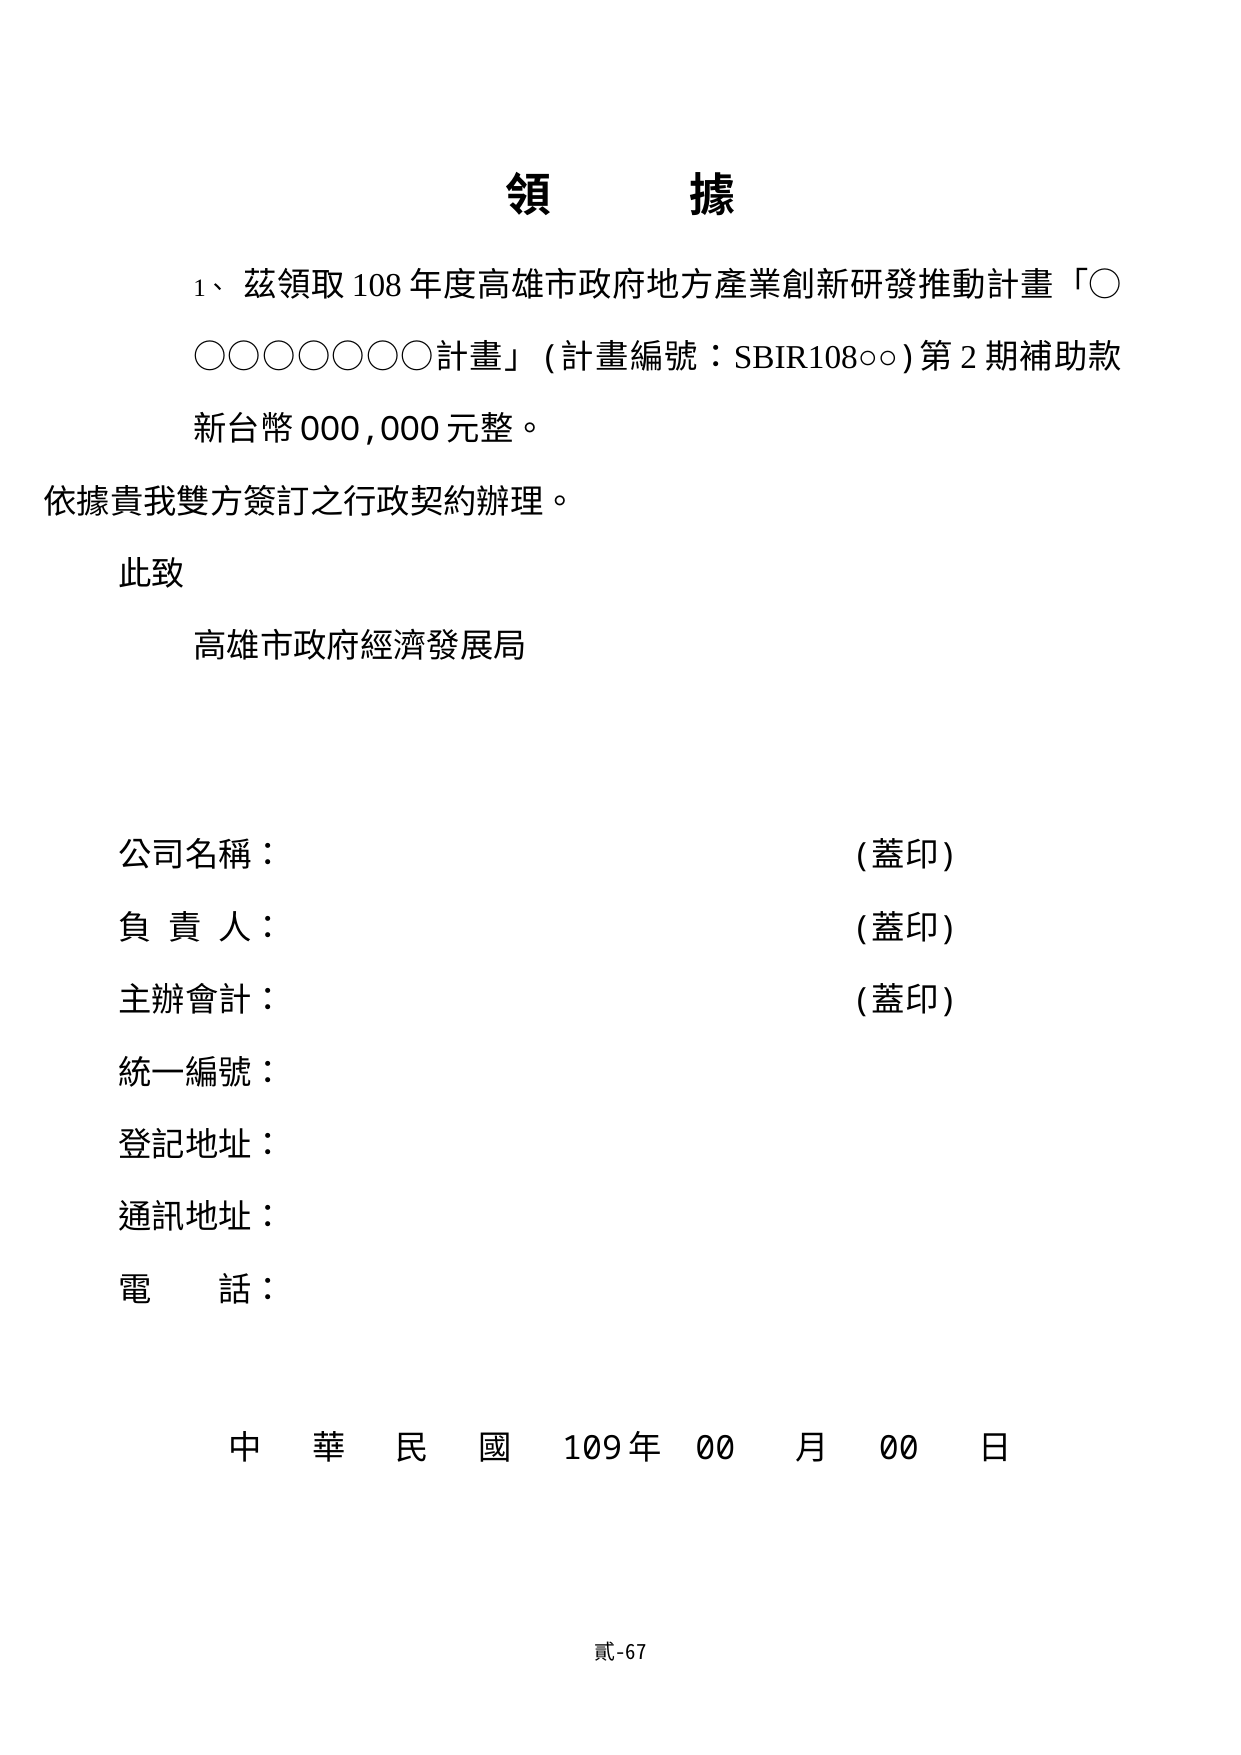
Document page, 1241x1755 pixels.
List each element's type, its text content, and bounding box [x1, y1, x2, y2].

list 茲領取108年度高雄市政府地方產業創新研發推動計畫「○○○○○○○○計畫」(計畫編號：SBIR108○○)第2期補助款新台幣OOO,OOO元整。 [193, 257, 1122, 451]
text 高雄市政府經濟發展局 [193, 619, 1122, 667]
text 電 話： [118, 1262, 1122, 1311]
text 中 華 民 國 109年 00 月 00 日 [118, 1421, 1122, 1469]
text 通訊地址： [118, 1190, 1122, 1238]
text 公司名稱： (蓋印) [118, 828, 1122, 876]
text 統一編號： [118, 1046, 1122, 1094]
text 主辦會計： (蓋印) [118, 973, 1122, 1021]
text 領 據 [118, 158, 1122, 224]
text 登記地址： [118, 1118, 1122, 1166]
list 依據貴我雙方簽訂之行政契約辦理。 [0, 475, 1122, 523]
text 負 責 人： (蓋印) [118, 900, 1122, 949]
text 此致 [118, 547, 1122, 595]
